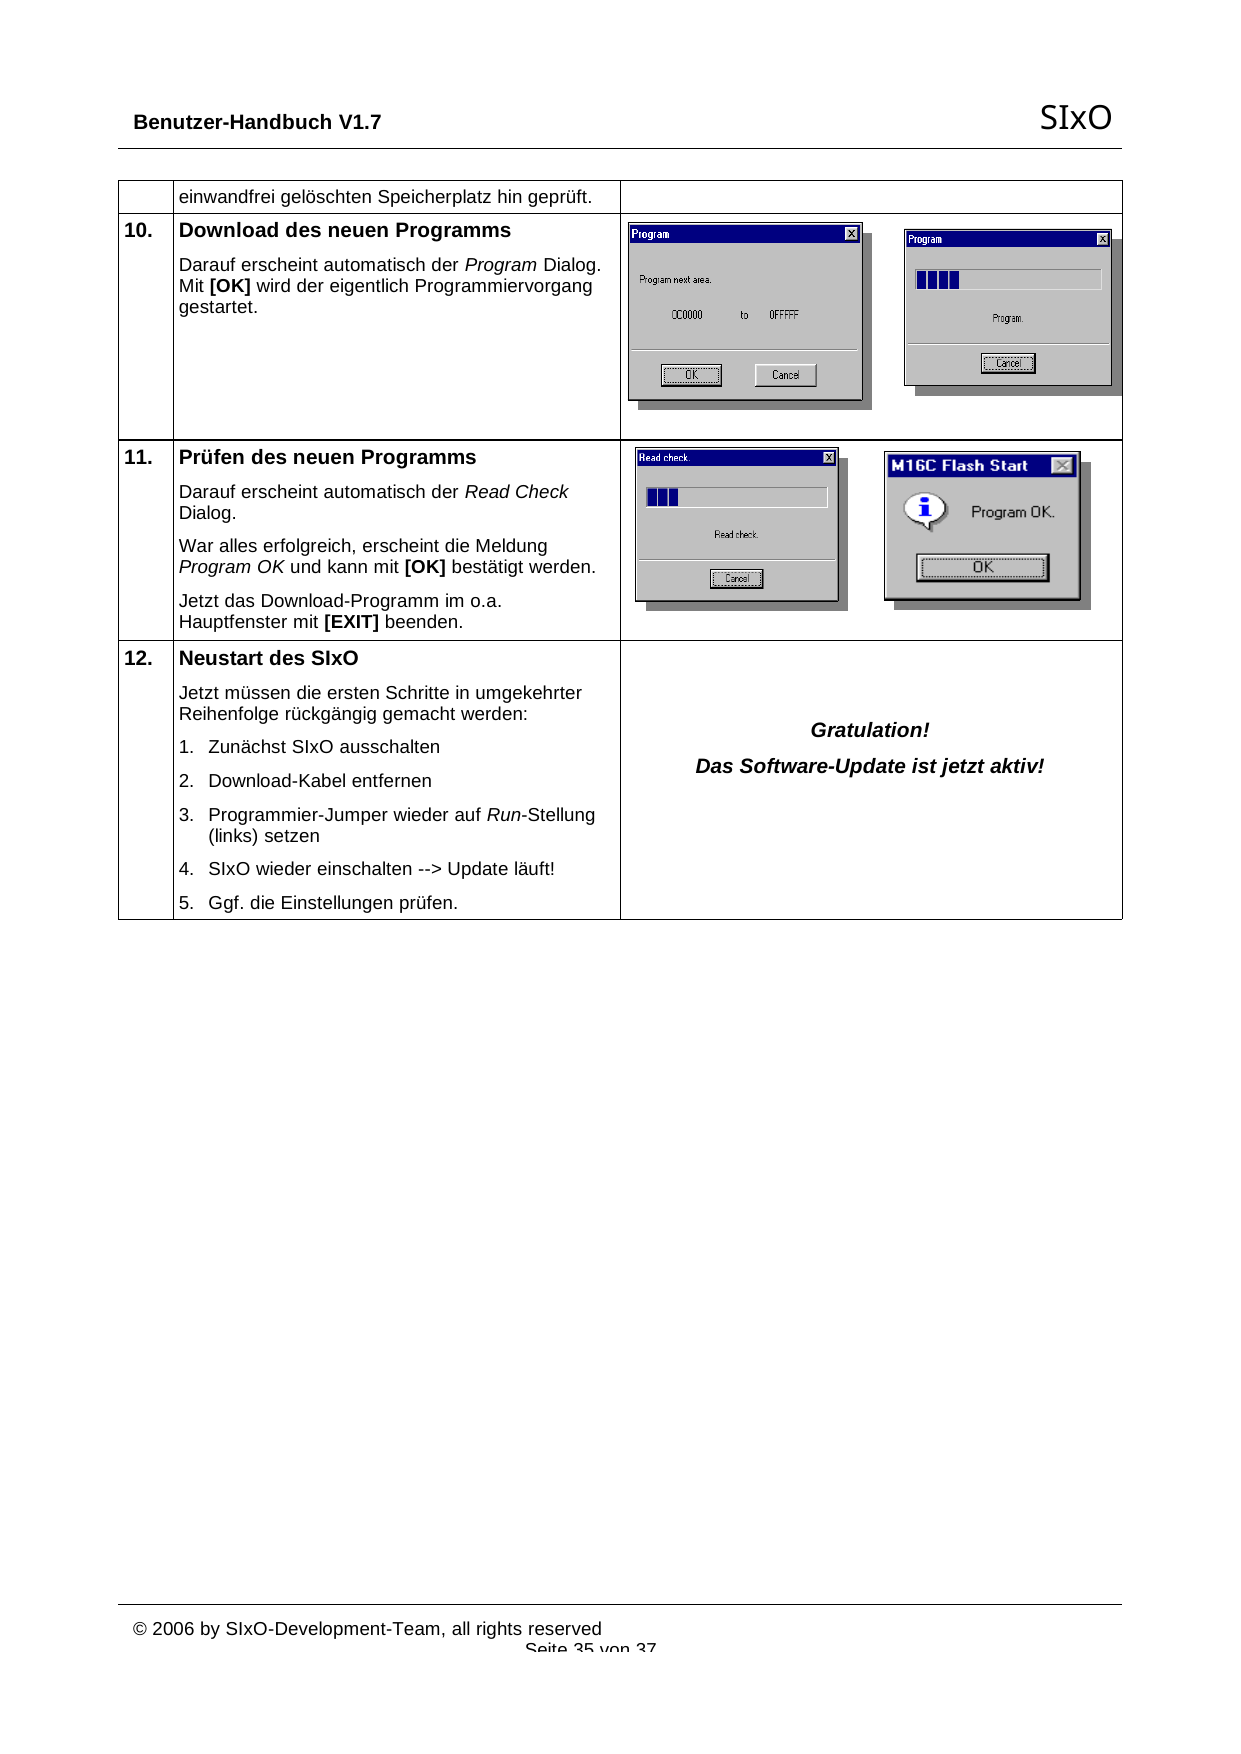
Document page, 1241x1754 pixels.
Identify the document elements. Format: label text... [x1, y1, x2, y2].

table_cell einwandfrei gelöschten Speicherplatz hin geprüft. [174, 181, 620, 213]
picture [636, 448, 838, 601]
table_cell Prüfen des neuen Programms Darauf erscheint automatisch der Read Check Dialog. War alles erfolgreich, erscheint die Meldung Program OK und kann mit [OK] bestätigt werden. Jetzt das Download-Programm im o.a. Hauptfenster mit [EXIT] beenden. [174, 441, 620, 640]
table_cell [119, 181, 173, 213]
table_cell Neustart des SIxO Jetzt müssen die ersten Schritte in umgekehrter Reihenfolge rückgängig gemacht werden: Zunächst SIxO ausschalten Download-Kabel entfernen Programmier-Jumper wieder auf Run-Stellung (links) setzen SIxO wieder einschalten --> Update läuft! Ggf. die Einstellungen prüfen. [174, 641, 620, 919]
table_cell [621, 214, 1122, 222]
table_cell [621, 448, 1122, 640]
table_cell [621, 441, 1122, 447]
table_cell Download des neuen Programms Darauf erscheint automatisch der Program Dialog. Mit [OK] wird der eigentlich Programmiervorgang gestartet. [174, 214, 620, 439]
table_cell 11. [119, 441, 173, 640]
table_cell Gratulation! Das Software-Update ist jetzt aktiv! [621, 641, 1122, 919]
table_cell [621, 181, 1122, 213]
picture [905, 230, 1111, 385]
table_cell 10. [119, 214, 173, 439]
picture [629, 223, 862, 400]
picture [885, 452, 1080, 600]
table_cell [621, 223, 1122, 439]
table_cell 12. [119, 641, 173, 919]
